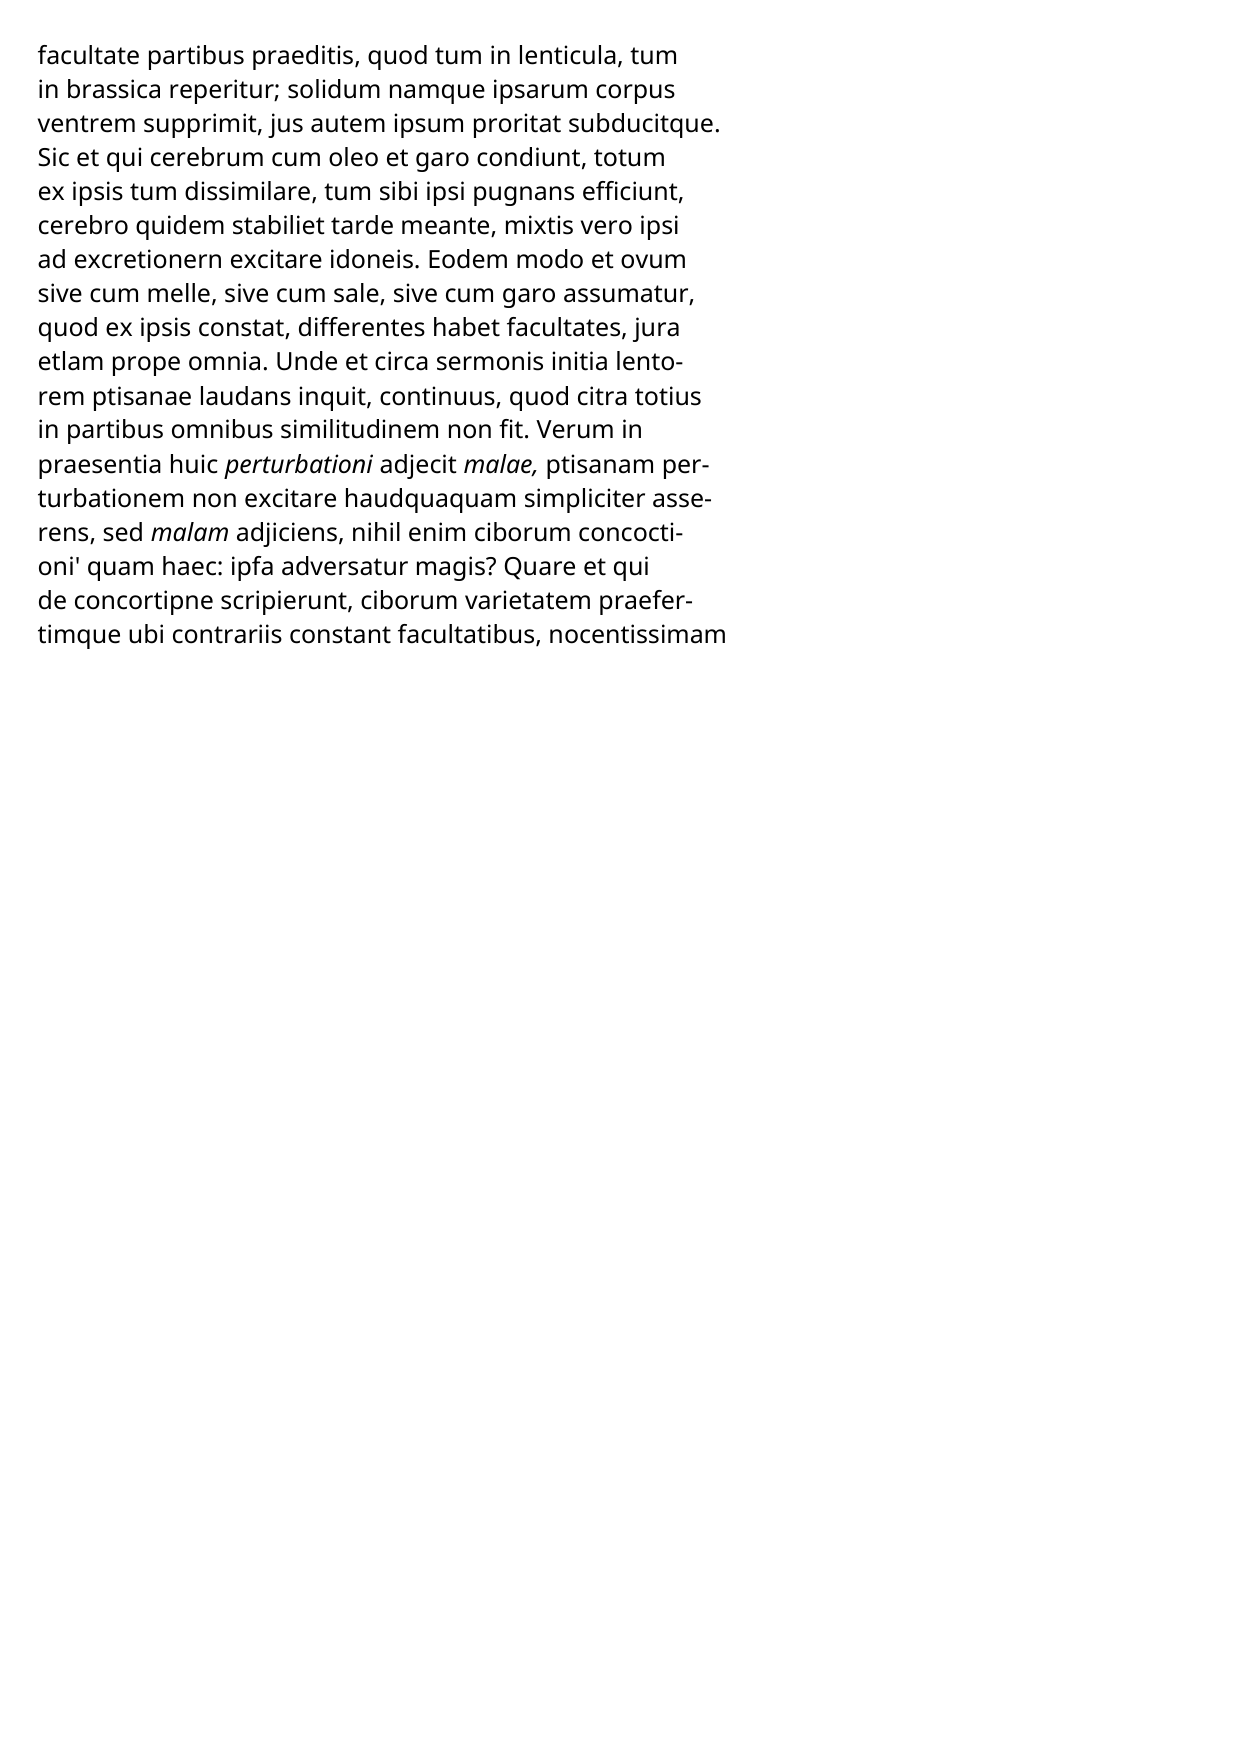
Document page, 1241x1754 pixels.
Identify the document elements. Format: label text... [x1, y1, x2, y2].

text facultate partibus praeditis, quod tum in lenticula, tum in brassica reperitur; solidum namque ipsarum corpus ventrem supprimit, jus autem ipsum proritat subducitque. Sic et qui cerebrum cum oleo et garo condiunt, totum ex ipsis tum dissimilare, tum sibi ipsi pugnans efficiunt, cerebro quidem stabiliet tarde meante, mixtis vero ipsi ad excretionern excitare idoneis. Eodem modo et ovum sive cum melle, sive cum sale, sive cum garo assumatur, quod ex ipsis constat, differentes habet facultates, jura etlam prope omnia. Unde et circa sermonis initia lento- rem ptisanae laudans inquit, continuus, quod citra totius in partibus omnibus similitudinem non fit. Verum in praesentia huic perturbationi adjecit malae, ptisanam per- turbationem non excitare haudquaquam simpliciter asse- rens, sed malam adjiciens, nihil enim ciborum concocti- oni' quam haec: ipfa adversatur magis? Quare et qui de concortipne scripierunt, ciborum varietatem praefer- timque ubi contrariis constant facultatibus, nocentissimam [37, 37, 1203, 651]
